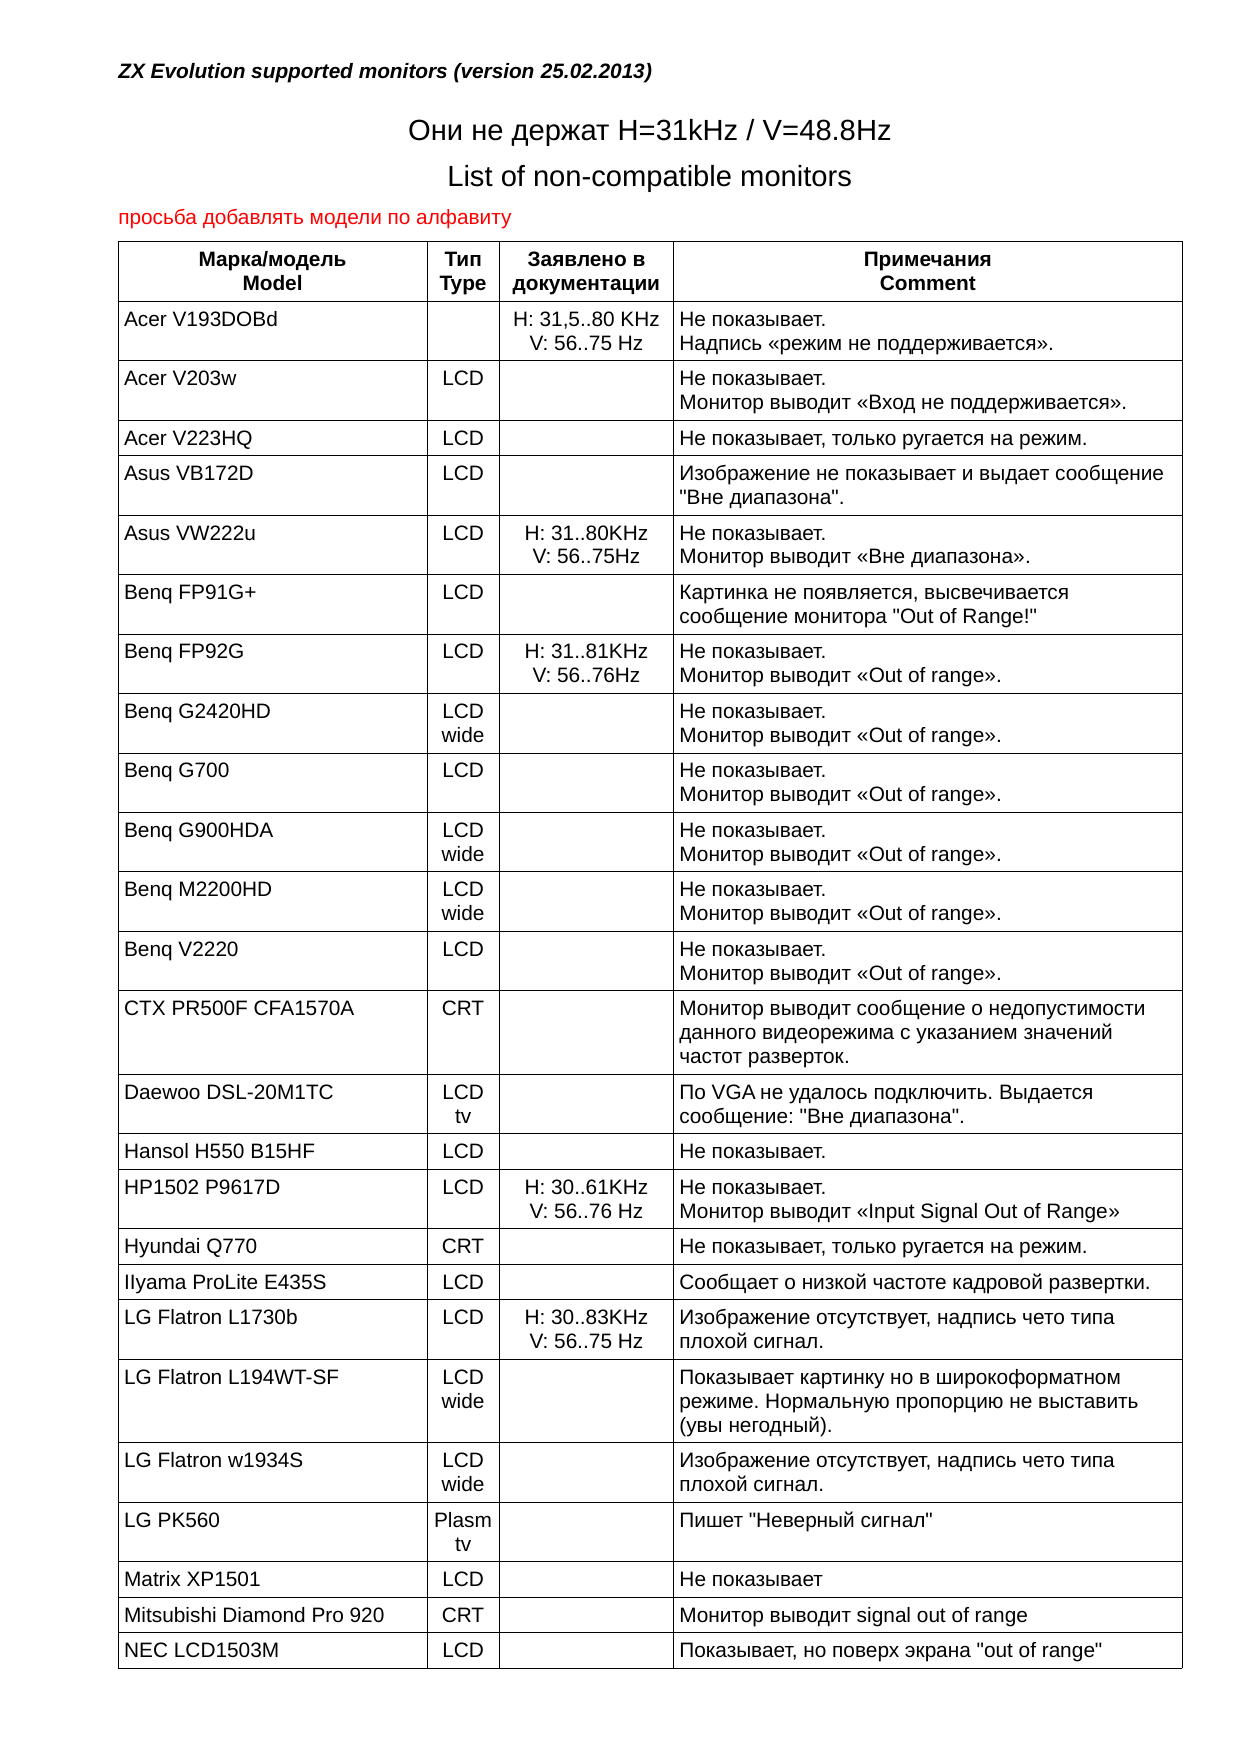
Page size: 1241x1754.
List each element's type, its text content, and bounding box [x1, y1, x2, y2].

table_cell H: 31..81KHz V: 56..76Hz [500, 635, 673, 693]
table_cell [428, 302, 499, 360]
table_cell LCD [428, 361, 499, 419]
table_cell CTX PR500F CFA1570A [119, 991, 427, 1074]
table_cell Изображение отсутствует, надпись чето типа плохой сигнал. [674, 1443, 1182, 1502]
table_cell LCD [428, 1134, 499, 1169]
table_cell [500, 694, 673, 752]
table_cell Mitsubishi Diamond Pro 920 [119, 1598, 427, 1632]
table_cell Daewoo DSL-20M1TC [119, 1075, 427, 1133]
table_cell Benq G900HDA [119, 813, 427, 871]
table_cell Matrix XP1501 [119, 1562, 427, 1597]
table_header Примечания Comment [674, 242, 1182, 301]
table_cell [500, 754, 673, 812]
table_cell [500, 1562, 673, 1597]
table_cell Plasm tv [428, 1503, 499, 1561]
table_cell HP1502 P9617D [119, 1170, 427, 1228]
table_cell Изображение отсутствует, надпись чето типа плохой сигнал. [674, 1300, 1182, 1359]
table_cell LG PK560 [119, 1503, 427, 1561]
table_header Марка/модель Model [119, 242, 427, 301]
table_cell CRT [428, 1229, 499, 1264]
table_cell [500, 1229, 673, 1264]
table_cell Не показывает, только ругается на режим. [674, 1229, 1182, 1264]
table_cell Не показывает. Монитор выводит «Input Signal Out of Range» [674, 1170, 1182, 1228]
table_cell [500, 1134, 673, 1169]
table_cell Не показывает, только ругается на режим. [674, 421, 1182, 455]
table_cell LCD [428, 456, 499, 514]
table_cell Не показывает. Монитор выводит «Out of range». [674, 694, 1182, 752]
table_cell IIyama ProLite E435S [119, 1265, 427, 1299]
table_cell [500, 1598, 673, 1632]
table_cell LCD wide [428, 1443, 499, 1502]
table_cell [500, 361, 673, 419]
table_cell Mонитор выводит сообщение о недопустимости данного видеорежима с указанием значений частот разверток. [674, 991, 1182, 1074]
table_cell LCD [428, 575, 499, 633]
table_cell [500, 991, 673, 1074]
table_cell [500, 932, 673, 990]
table_cell LCD [428, 1170, 499, 1228]
table_cell [500, 1443, 673, 1502]
table_cell CRT [428, 1598, 499, 1632]
table_cell Hansol H550 B15HF [119, 1134, 427, 1169]
table_cell Acer V223HQ [119, 421, 427, 455]
table_cell H: 30..61KHz V: 56..76 Hz [500, 1170, 673, 1228]
table_cell LCD tv [428, 1075, 499, 1133]
table_cell Пишет "Неверный сигнал" [674, 1503, 1182, 1561]
table_cell LCD [428, 516, 499, 574]
table_cell Не показывает. Монитор выводит «Вход не поддерживается». [674, 361, 1182, 419]
table_cell LCD [428, 754, 499, 812]
table_cell Benq G2420HD [119, 694, 427, 752]
table_cell CRT [428, 991, 499, 1074]
table_cell H: 30..83KHz V: 56..75 Hz [500, 1300, 673, 1359]
table_header Заявлено в документации [500, 242, 673, 301]
table_cell Показывает, но поверх экрана "out of range" [674, 1633, 1182, 1668]
table_cell LG Flatron w1934S [119, 1443, 427, 1502]
table_cell [500, 456, 673, 514]
table_cell [500, 421, 673, 455]
table_cell LCD wide [428, 872, 499, 931]
table_cell Не показывает. Монитор выводит «Out of range». [674, 872, 1182, 931]
table_cell Asus VB172D [119, 456, 427, 514]
table_cell H: 31,5..80 KHz V: 56..75 Hz [500, 302, 673, 360]
table_cell [500, 813, 673, 871]
table_cell LG Flatron L1730b [119, 1300, 427, 1359]
table_cell Acer V193DOBd [119, 302, 427, 360]
table_cell Benq V2220 [119, 932, 427, 990]
table_cell LCD [428, 1265, 499, 1299]
table_cell Acer V203w [119, 361, 427, 419]
table_cell Монитор выводит signal out of range [674, 1598, 1182, 1632]
table_header Тип Type [428, 242, 499, 301]
table_cell [500, 1265, 673, 1299]
table_cell LCD [428, 932, 499, 990]
table_cell [500, 1503, 673, 1561]
table_cell LCD [428, 1633, 499, 1668]
table_cell [500, 1075, 673, 1133]
table_cell Сообщает о низкой частоте кадровой развертки. [674, 1265, 1182, 1299]
table_cell Изображение не показывает и выдает сообщение "Вне диапазона". [674, 456, 1182, 514]
table_cell Не показывает. Надпись «режим не поддерживается». [674, 302, 1182, 360]
table_cell [500, 1633, 673, 1668]
table_cell LG Flatron L194WT-SF [119, 1360, 427, 1442]
table_cell H: 31..80KHz V: 56..75Hz [500, 516, 673, 574]
table_cell Benq M2200HD [119, 872, 427, 931]
table_cell Hyundai Q770 [119, 1229, 427, 1264]
table_cell Не показывает. [674, 1134, 1182, 1169]
table_cell Не показывает. Монитор выводит «Out of range». [674, 932, 1182, 990]
table_cell [500, 575, 673, 633]
table_cell [500, 872, 673, 931]
table_cell NEC LCD1503M [119, 1633, 427, 1668]
table_cell Не показывает. Монитор выводит «Out of range». [674, 754, 1182, 812]
text List of non-compatible monitors [118, 158, 1181, 192]
table_cell LCD [428, 421, 499, 455]
table_cell Показывает картинку но в широкоформатном режиме. Нормальную пропорцию не выставить (увы негодный). [674, 1360, 1182, 1442]
table_cell Картинка не появляется, высвечивается сообщение монитора "Out of Range!" [674, 575, 1182, 633]
table_cell LCD wide [428, 813, 499, 871]
table_cell Asus VW222u [119, 516, 427, 574]
text Они не держат H=31kHz / V=48.8Hz [118, 112, 1181, 146]
table_cell Benq FP91G+ [119, 575, 427, 633]
text просьба добавлять модели по алфавиту [118, 204, 1181, 228]
table_cell LCD [428, 1300, 499, 1359]
table_cell LCD [428, 1562, 499, 1597]
table_cell LCD wide [428, 1360, 499, 1442]
table_cell Не показывает [674, 1562, 1182, 1597]
table_cell По VGA не удалось подключить. Выдается сообщение: "Вне диапазона". [674, 1075, 1182, 1133]
table_cell LCD wide [428, 694, 499, 752]
table_cell LCD [428, 635, 499, 693]
table_cell Не показывает. Монитор выводит «Вне диапазона». [674, 516, 1182, 574]
table_cell Не показывает. Монитор выводит «Out of range». [674, 813, 1182, 871]
table_cell Benq G700 [119, 754, 427, 812]
table_cell Benq FP92G [119, 635, 427, 693]
table_cell Не показывает. Монитор выводит «Out of range». [674, 635, 1182, 693]
table_cell [500, 1360, 673, 1442]
